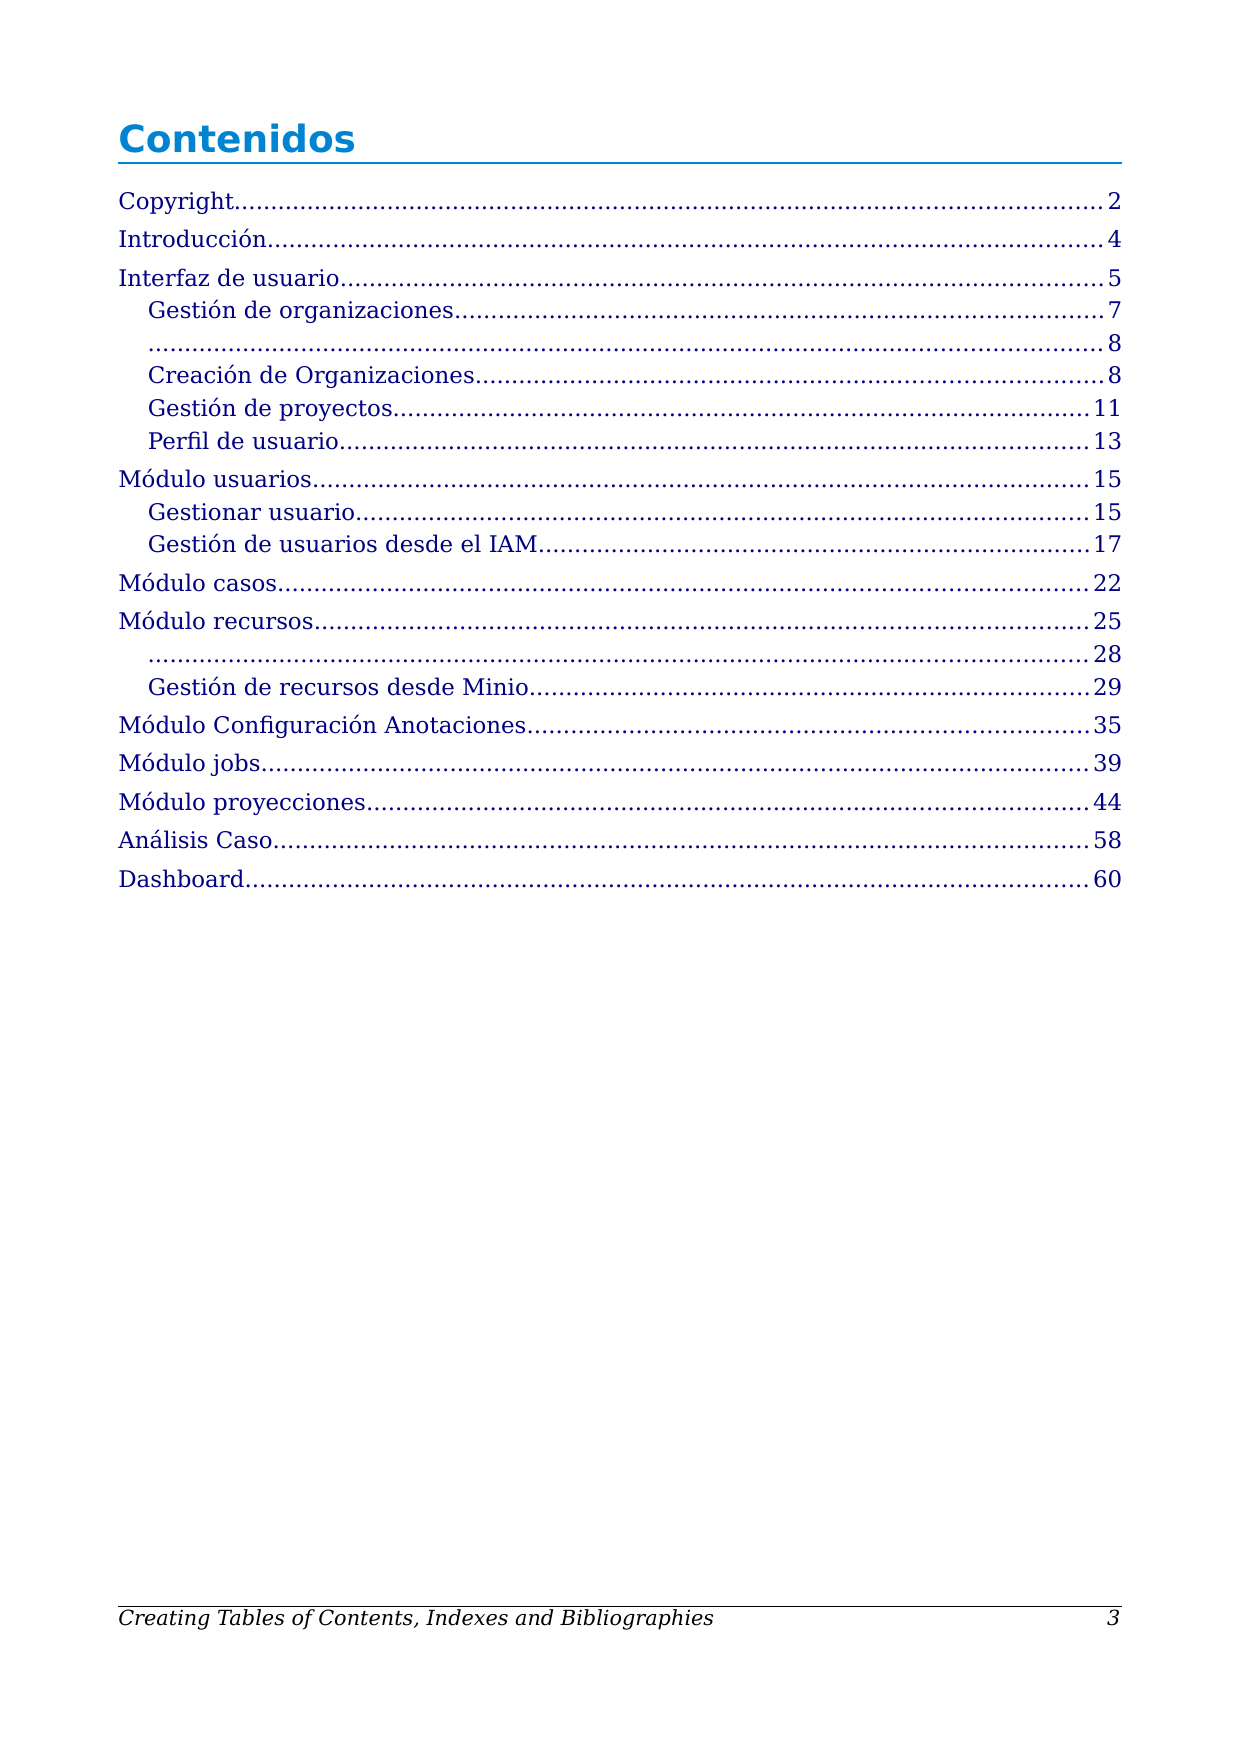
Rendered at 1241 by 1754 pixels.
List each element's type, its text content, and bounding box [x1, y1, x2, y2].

text Copyright 2 [118, 188, 1122, 215]
text Módulo recursos 25 [118, 608, 1122, 635]
text Módulo usuarios 15 [118, 466, 1122, 493]
text Análisis Caso 58 [118, 827, 1122, 854]
text 28 [148, 641, 1122, 668]
text Gestión de organizaciones 7 [148, 297, 1122, 324]
text Gestión de usuarios desde el IAM 17 [148, 532, 1122, 558]
text Gestión de recursos desde Minio 29 [148, 674, 1122, 700]
text Módulo jobs 39 [118, 751, 1122, 777]
text Creación de Organizaciones 8 [148, 363, 1122, 389]
text Gestionar usuario 15 [148, 499, 1122, 526]
text Contenidos [118, 118, 1122, 162]
text Módulo casos 22 [118, 570, 1122, 597]
text Interfaz de usuario 5 [118, 265, 1122, 292]
text Introducción 4 [118, 226, 1122, 253]
text Perfil de usuario 13 [148, 428, 1122, 454]
text Módulo Configuración Anotaciones 35 [118, 712, 1122, 739]
text 8 [148, 330, 1122, 357]
text Gestión de proyectos 11 [148, 395, 1122, 422]
text Dashboard 60 [118, 866, 1122, 892]
text Módulo proyecciones 44 [118, 789, 1122, 816]
